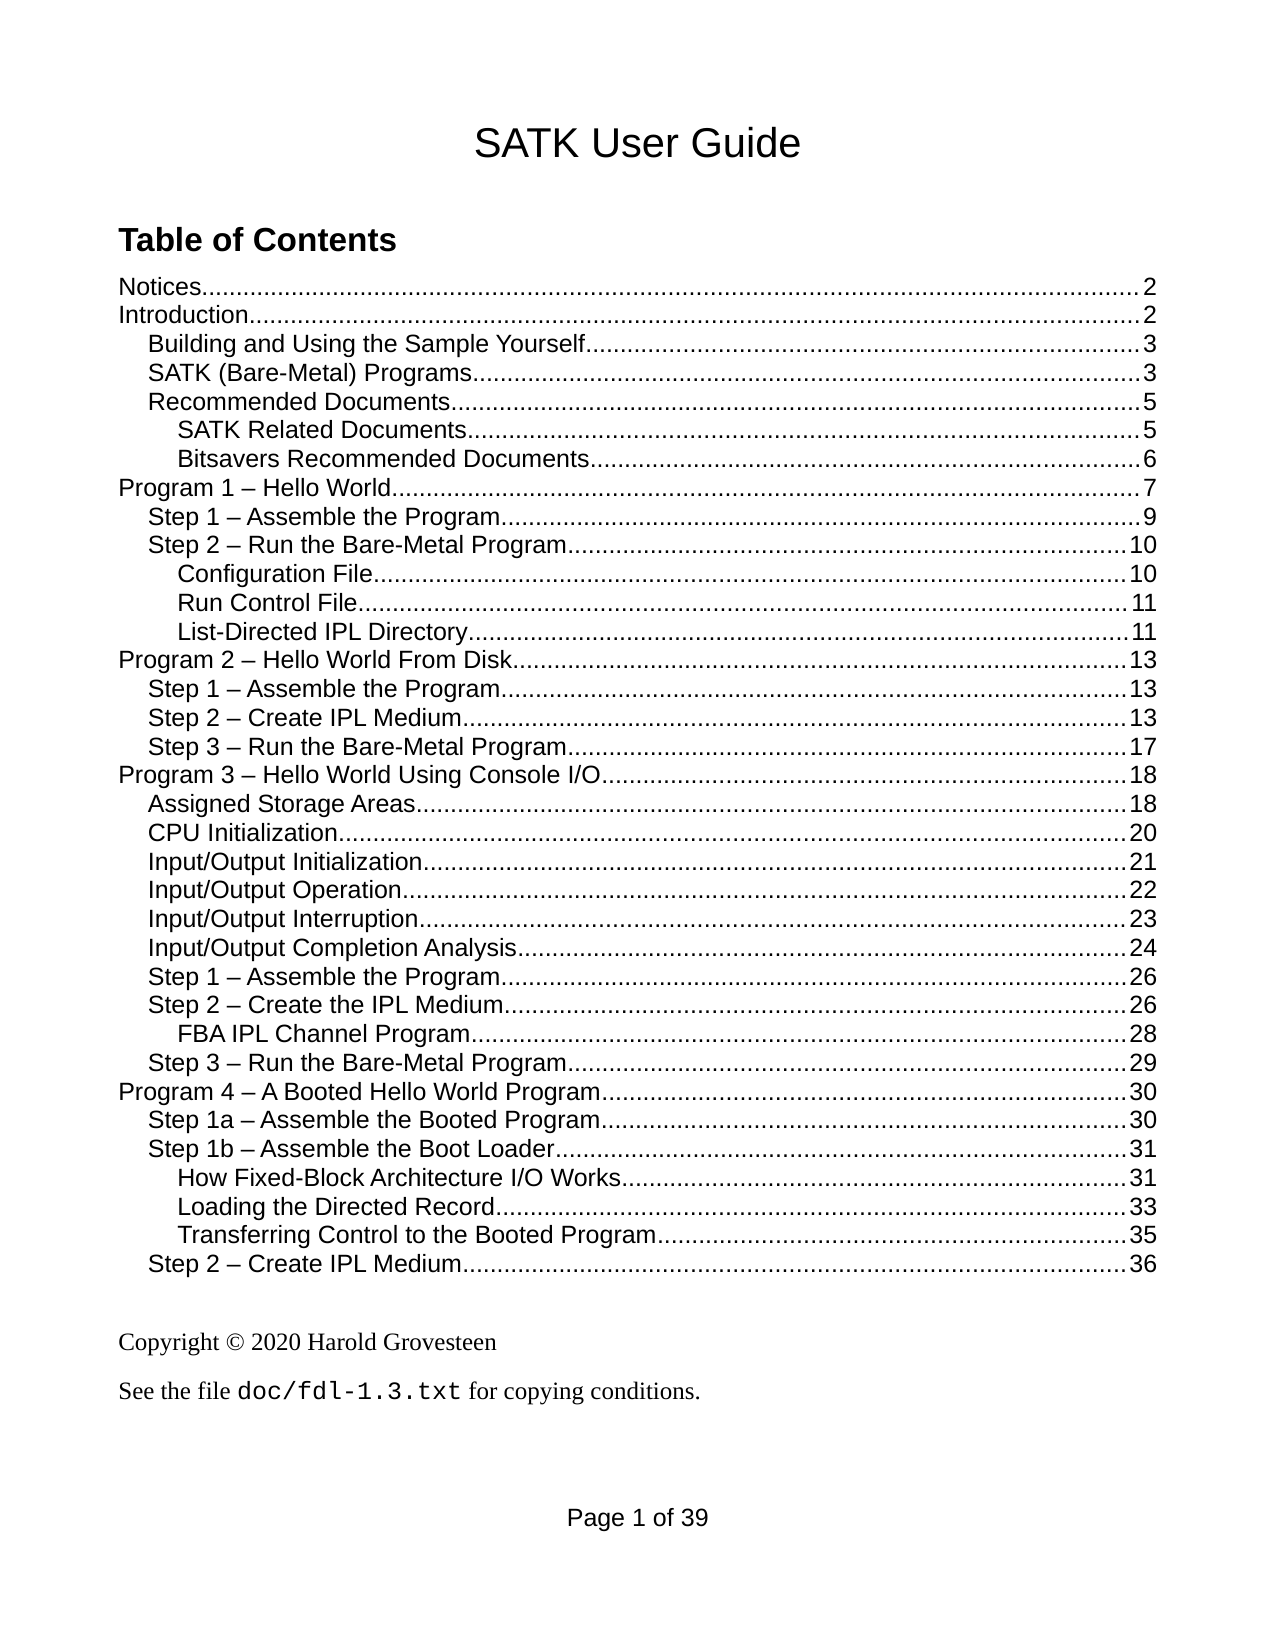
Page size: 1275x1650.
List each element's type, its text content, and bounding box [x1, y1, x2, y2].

text Loading the Directed Record 33 [177, 1191, 1157, 1220]
text Step 2 – Run the Bare-Metal Program 10 [148, 530, 1157, 559]
text Program 3 – Hello World Using Console I/O 18 [118, 760, 1157, 789]
text How Fixed-Block Architecture I/O Works 31 [177, 1163, 1157, 1191]
text Step 1b – Assemble the Boot Loader 31 [148, 1134, 1157, 1163]
text FBA IPL Channel Program 28 [177, 1019, 1157, 1048]
text Step 3 – Run the Bare-Metal Program 17 [148, 731, 1157, 760]
text Step 2 – Create the IPL Medium 26 [148, 990, 1157, 1019]
text Step 1a – Assemble the Booted Program 30 [148, 1105, 1157, 1134]
text Step 3 – Run the Bare-Metal Program 29 [148, 1048, 1157, 1076]
text Run Control File 11 [177, 588, 1157, 616]
text SATK (Bare-Metal) Programs 3 [148, 358, 1157, 386]
text Input/Output Interruption 23 [148, 904, 1157, 933]
text Copyright © 2020 Harold Grovesteen [118, 1327, 1157, 1356]
text Step 1 – Assemble the Program 26 [148, 961, 1157, 990]
text Input/Output Completion Analysis 24 [148, 933, 1157, 961]
text Notices 2 [118, 271, 1157, 300]
text List-Directed IPL Directory 11 [177, 616, 1157, 645]
text Step 1 – Assemble the Program 13 [148, 674, 1157, 703]
text Recommended Documents 5 [148, 386, 1157, 415]
text Input/Output Initialization 21 [148, 846, 1157, 875]
text Step 1 – Assemble the Program 9 [148, 501, 1157, 530]
text Program 1 – Hello World 7 [118, 473, 1157, 501]
text Bitsavers Recommended Documents 6 [177, 444, 1157, 473]
text SATK Related Documents 5 [177, 415, 1157, 444]
text Assigned Storage Areas 18 [148, 789, 1157, 818]
text Program 4 – A Booted Hello World Program 30 [118, 1076, 1157, 1105]
text Transferring Control to the Booted Program 35 [177, 1220, 1157, 1249]
text Introduction 2 [118, 300, 1157, 329]
text Input/Output Operation 22 [148, 875, 1157, 904]
subtitle Table of Contents [118, 221, 1157, 259]
text CPU Initialization 20 [148, 818, 1157, 846]
text Step 2 – Create IPL Medium 13 [148, 703, 1157, 731]
text See the file doc/fdl-1.3.txt for copying conditions. [118, 1376, 1157, 1407]
text Configuration File 10 [177, 559, 1157, 588]
text Step 2 – Create IPL Medium 36 [148, 1249, 1157, 1278]
text Program 2 – Hello World From Disk 13 [118, 645, 1157, 674]
text Building and Using the Sample Yourself 3 [148, 329, 1157, 358]
